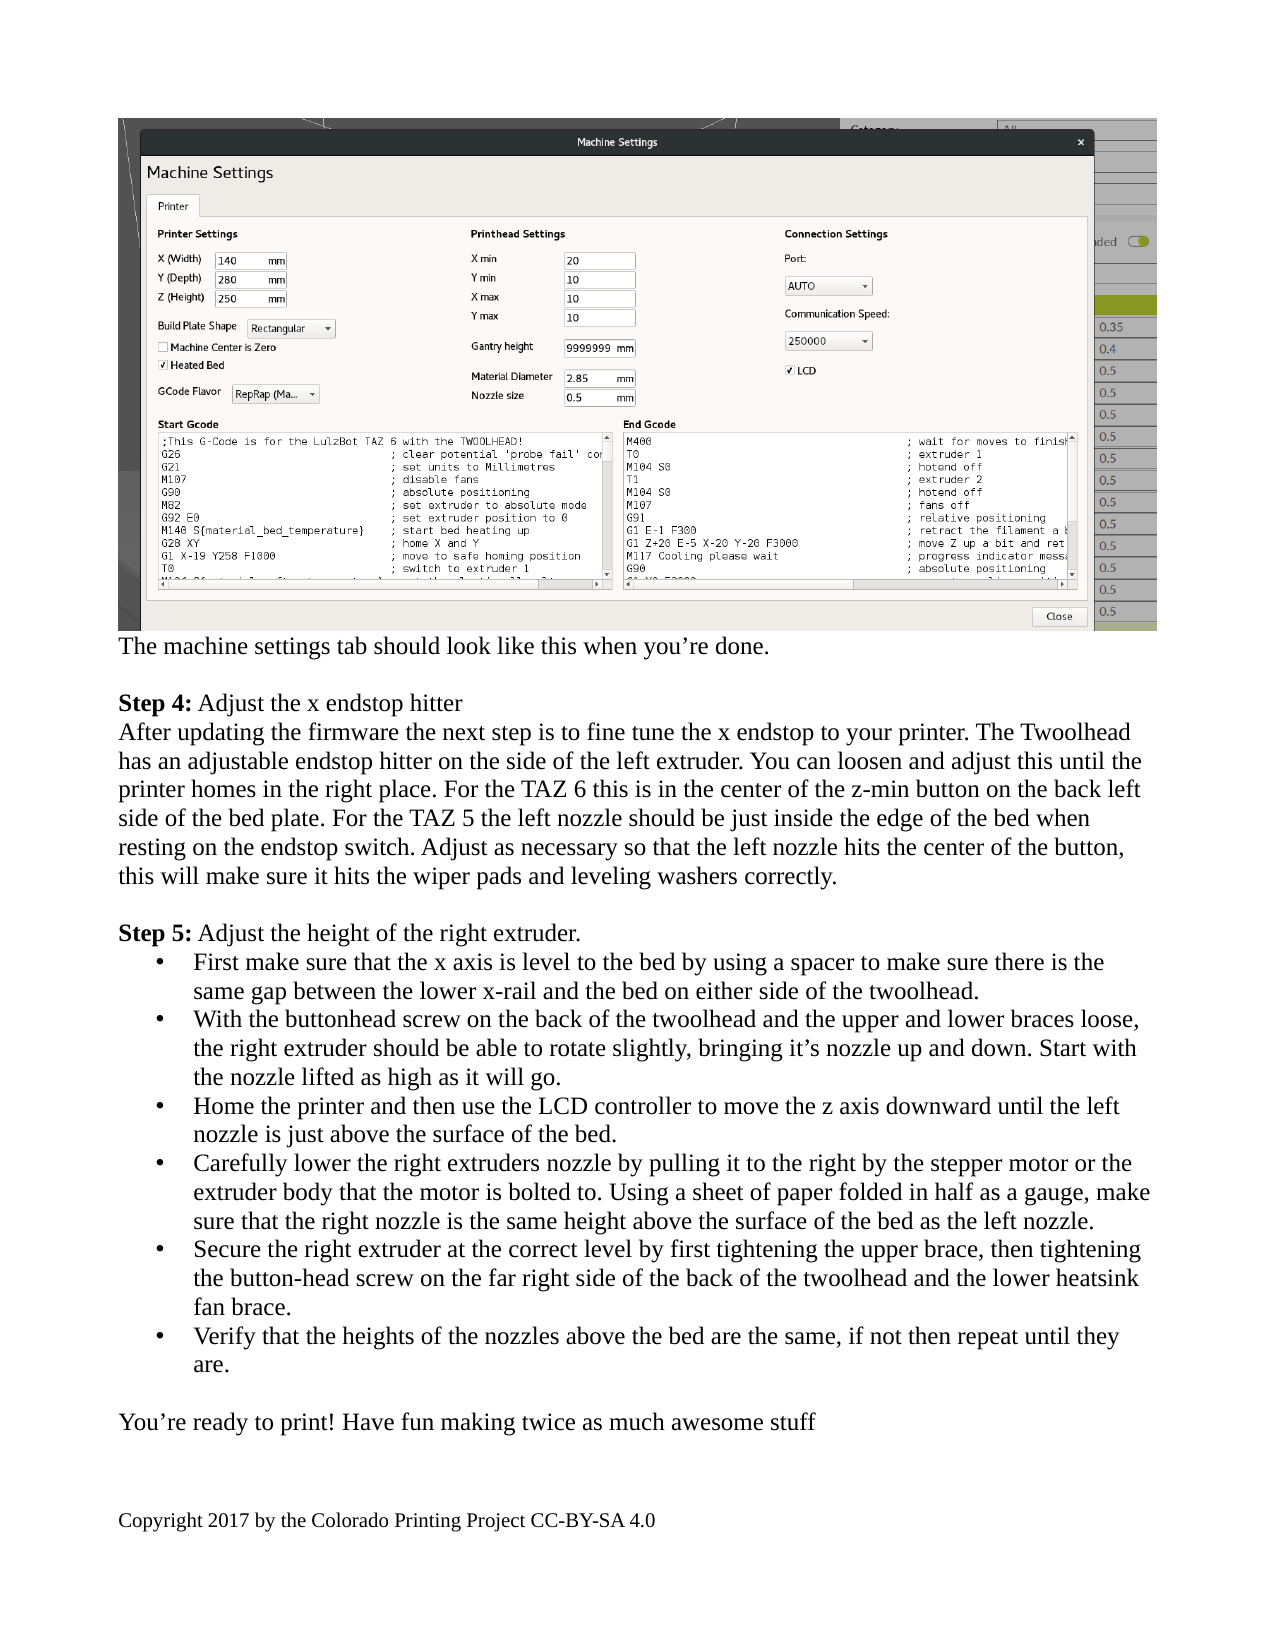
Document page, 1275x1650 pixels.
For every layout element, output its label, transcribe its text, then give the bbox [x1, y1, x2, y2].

list With the buttonhead screw on the back of the twoolhead and the upper and lower braces loose, the right extruder should be able to rotate slightly, bringing it’s nozzle up and down. Start with the nozzle lifted as high as it will go. [156, 1004, 1157, 1091]
picture [118, 118, 1157, 631]
text Step 4: Adjust the x endstop hitter [118, 688, 1157, 717]
list Verify that the heights of the nozzles above the bed are the same, if not then repeat until they are. [156, 1321, 1157, 1378]
list Secure the right extruder at the correct level by first tightening the upper brace, then tightening the button-head screw on the far right side of the back of the twoolhead and the lower heatsink fan brace. [156, 1234, 1157, 1321]
list Home the printer and then use the LCD controller to move the z axis downward until the left nozzle is just above the surface of the bed. [156, 1091, 1157, 1148]
list First make sure that the x axis is level to the bed by using a spacer to make sure there is the same gap between the lower x-rail and the bed on either side of the twoolhead. [156, 947, 1157, 1004]
list Carefully lower the right extruders nozzle by pulling it to the right by the stepper motor or the extruder body that the motor is bolted to. Using a sheet of paper folded in half as a gauge, make sure that the right nozzle is the same height above the surface of the bed as the left nozzle. [156, 1148, 1157, 1234]
text Step 5: Adjust the height of the right extruder. [118, 918, 1157, 947]
text After updating the firmware the next step is to fine tune the x endstop to your printer. The Twoolhead has an adjustable endstop hitter on the side of the left extruder. You can loosen and adjust this until the printer homes in the right place. For the TAZ 6 this is in the center of the z-min button on the back left side of the bed plate. For the TAZ 5 the left nozzle should be just inside the edge of the bed when resting on the endstop switch. Adjust as necessary so that the left nozzle hits the center of the button, this will make sure it hits the wiper pads and leveling washers correctly. [118, 717, 1157, 889]
text You’re ready to print! Have fun making twice as much awesome stuff [118, 1407, 1157, 1436]
text The machine settings tab should look like this when you’re done. [118, 631, 1157, 659]
